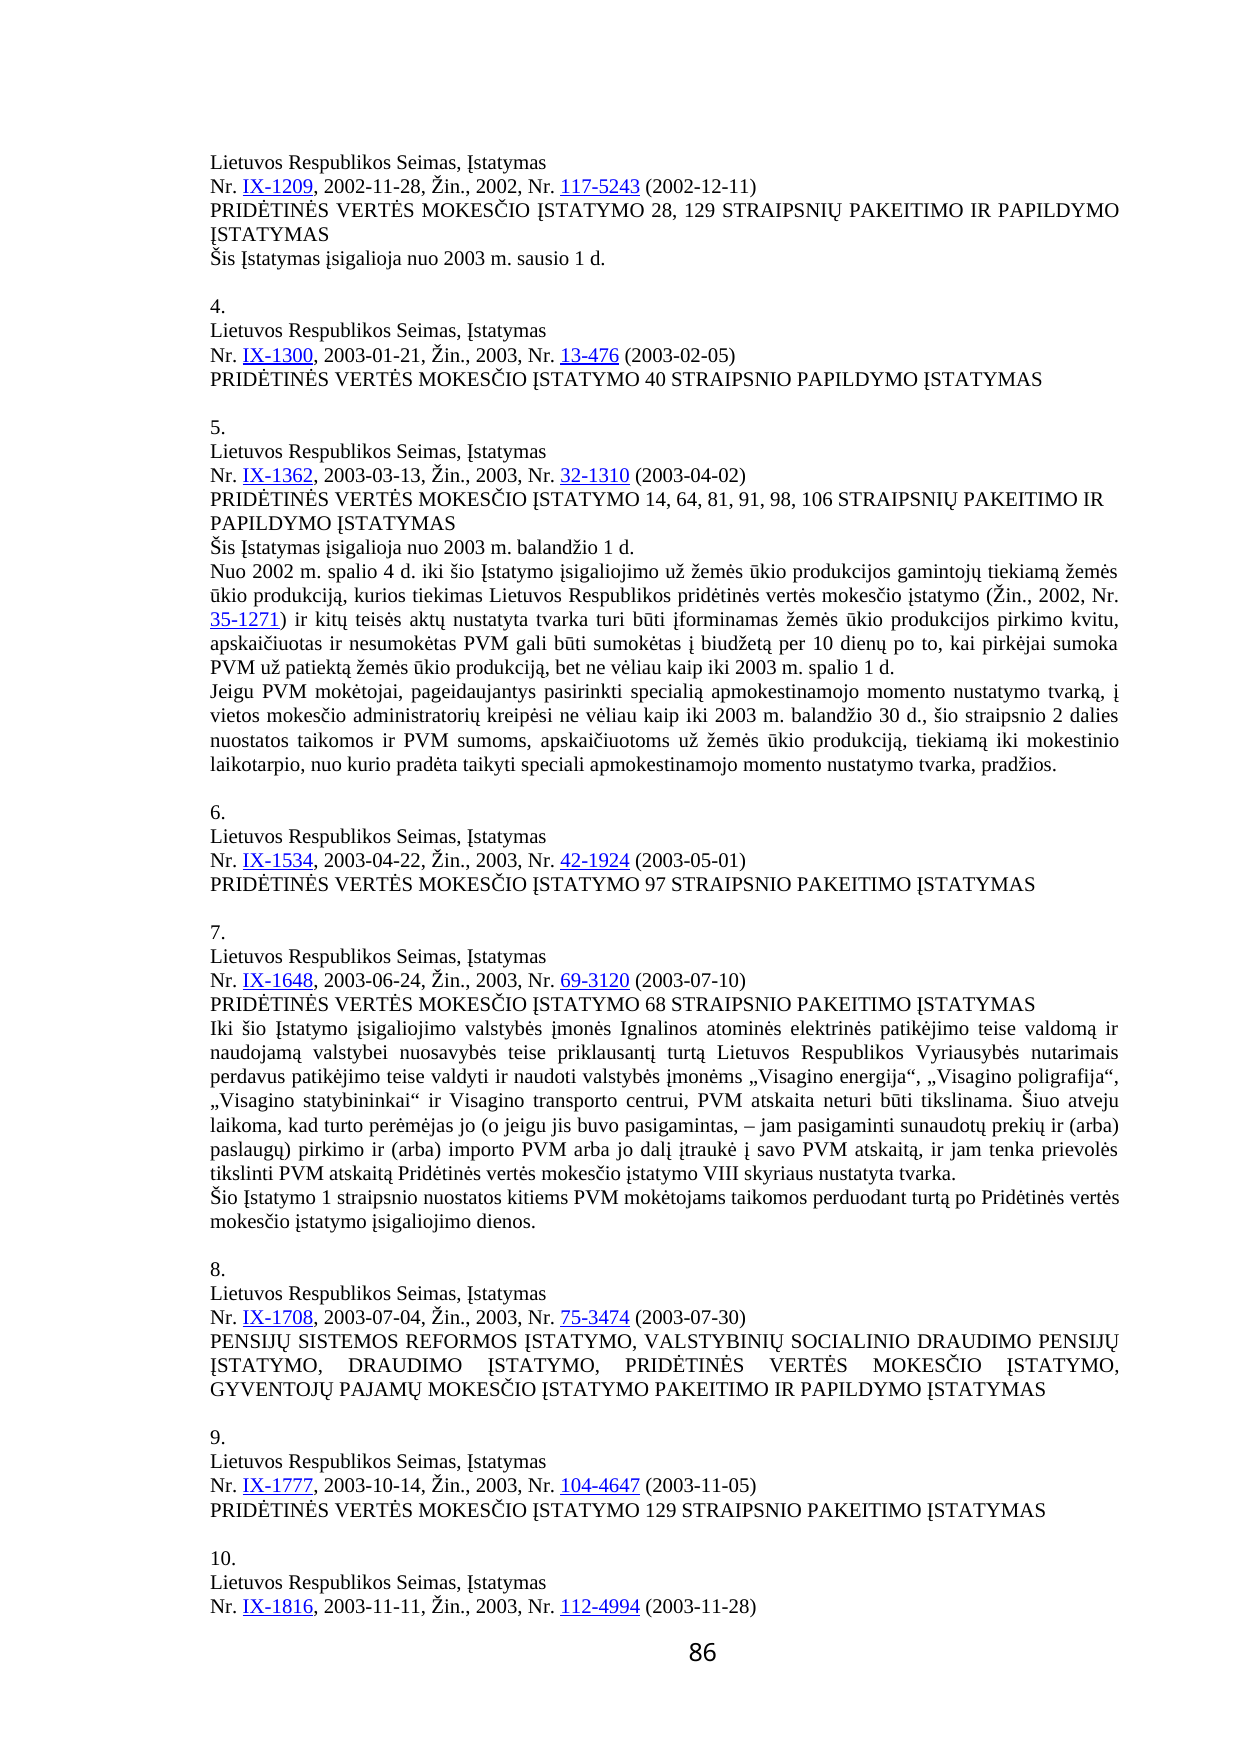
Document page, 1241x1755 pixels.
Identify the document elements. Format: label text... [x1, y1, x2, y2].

text Lietuvos Respublikos Seimas, Įstatymas [210, 150, 1120, 174]
text PRIDĖTINĖS VERTĖS MOKESČIO ĮSTATYMO 97 STRAIPSNIO PAKEITIMO ĮSTATYMAS [210, 872, 1120, 896]
text PRIDĖTINĖS VERTĖS MOKESČIO ĮSTATYMO 28, 129 STRAIPSNIŲ PAKEITIMO IR PAPILDYMO ĮSTATYMAS [210, 198, 1120, 246]
text PRIDĖTINĖS VERTĖS MOKESČIO ĮSTATYMO 129 STRAIPSNIO PAKEITIMO ĮSTATYMAS [210, 1497, 1120, 1522]
text Nr. IX-1534, 2003-04-22, Žin., 2003, Nr. 42-1924 (2003-05-01) [210, 848, 1120, 872]
text Nr. IX-1777, 2003-10-14, Žin., 2003, Nr. 104-4647 (2003-11-05) [210, 1473, 1120, 1497]
text 6. [210, 800, 1120, 824]
text 7. [210, 920, 1120, 944]
text Šis Įstatymas įsigalioja nuo 2003 m. balandžio 1 d. [210, 535, 1120, 559]
text Nr. IX-1209, 2002-11-28, Žin., 2002, Nr. 117-5243 (2002-12-11) [210, 174, 1120, 198]
text PRIDĖTINĖS VERTĖS MOKESČIO ĮSTATYMO 68 STRAIPSNIO PAKEITIMO ĮSTATYMAS [210, 992, 1120, 1016]
text PRIDĖTINĖS VERTĖS MOKESČIO ĮSTATYMO 14, 64, 81, 91, 98, 106 STRAIPSNIŲ PAKEITIMO IR PAPILDYMO ĮSTATYMAS [210, 487, 1120, 535]
text Nr. IX-1362, 2003-03-13, Žin., 2003, Nr. 32-1310 (2003-04-02) [210, 463, 1120, 487]
text Lietuvos Respublikos Seimas, Įstatymas [210, 824, 1120, 848]
text Nr. IX-1708, 2003-07-04, Žin., 2003, Nr. 75-3474 (2003-07-30) [210, 1305, 1120, 1329]
text Šio Įstatymo 1 straipsnio nuostatos kitiems PVM mokėtojams taikomos perduodant turtą po Pridėtinės vertės mokesčio įstatymo įsigaliojimo dienos. [210, 1185, 1120, 1233]
text PRIDĖTINĖS VERTĖS MOKESČIO ĮSTATYMO 40 STRAIPSNIO PAPILDYMO ĮSTATYMAS [210, 367, 1120, 391]
text Lietuvos Respublikos Seimas, Įstatymas [210, 944, 1120, 968]
text Nr. IX-1300, 2003-01-21, Žin., 2003, Nr. 13-476 (2003-02-05) [210, 342, 1120, 367]
text 8. [210, 1257, 1120, 1281]
text 9. [210, 1425, 1120, 1449]
text Nr. IX-1648, 2003-06-24, Žin., 2003, Nr. 69-3120 (2003-07-10) [210, 968, 1120, 992]
text Nr. IX-1816, 2003-11-11, Žin., 2003, Nr. 112-4994 (2003-11-28) [210, 1594, 1120, 1618]
text 10. [210, 1546, 1120, 1570]
text 5. [210, 415, 1120, 439]
text Iki šio Įstatymo įsigaliojimo valstybės įmonės Ignalinos atominės elektrinės patikėjimo teise valdomą ir naudojamą valstybei nuosavybės teise priklausantį turtą Lietuvos Respublikos Vyriausybės nutarimais perdavus patikėjimo teise valdyti ir naudoti valstybės įmonėms „Visagino energija“, „Visagino poligrafija“, „Visagino statybininkai“ ir Visagino transporto centrui, PVM atskaita neturi būti tikslinama. Šiuo atveju laikoma, kad turto perėmėjas jo (o jeigu jis buvo pasigamintas, – jam pasigaminti sunaudotų prekių ir (arba) paslaugų) pirkimo ir (arba) importo PVM arba jo dalį įtraukė į savo PVM atskaitą, ir jam tenka prievolės tikslinti PVM atskaitą Pridėtinės vertės mokesčio įstatymo VIII skyriaus nustatyta tvarka. [210, 1016, 1120, 1185]
text Lietuvos Respublikos Seimas, Įstatymas [210, 1281, 1120, 1305]
text Lietuvos Respublikos Seimas, Įstatymas [210, 1449, 1120, 1473]
text PENSIJŲ SISTEMOS REFORMOS ĮSTATYMO, VALSTYBINIŲ SOCIALINIO DRAUDIMO PENSIJŲ ĮSTATYMO, DRAUDIMO ĮSTATYMO, PRIDĖTINĖS VERTĖS MOKESČIO ĮSTATYMO, GYVENTOJŲ PAJAMŲ MOKESČIO ĮSTATYMO PAKEITIMO IR PAPILDYMO ĮSTATYMAS [210, 1329, 1120, 1401]
text 4. [210, 294, 1120, 318]
text Jeigu PVM mokėtojai, pageidaujantys pasirinkti specialią apmokestinamojo momento nustatymo tvarką, į vietos mokesčio administratorių kreipėsi ne vėliau kaip iki 2003 m. balandžio 30 d., šio straipsnio 2 dalies nuostatos taikomos ir PVM sumoms, apskaičiuotoms už žemės ūkio produkciją, tiekiamą iki mokestinio laikotarpio, nuo kurio pradėta taikyti speciali apmokestinamojo momento nustatymo tvarka, pradžios. [210, 679, 1120, 776]
text Nuo 2002 m. spalio 4 d. iki šio Įstatymo įsigaliojimo už žemės ūkio produkcijos gamintojų tiekiamą žemės ūkio produkciją, kurios tiekimas Lietuvos Respublikos pridėtinės vertės mokesčio įstatymo (Žin., 2002, Nr. 35-1271) ir kitų teisės aktų nustatyta tvarka turi būti įforminamas žemės ūkio produkcijos pirkimo kvitu, apskaičiuotas ir nesumokėtas PVM gali būti sumokėtas į biudžetą per 10 dienų po to, kai pirkėjai sumoka PVM už patiektą žemės ūkio produkciją, bet ne vėliau kaip iki 2003 m. spalio 1 d. [210, 559, 1120, 679]
text Lietuvos Respublikos Seimas, Įstatymas [210, 1570, 1120, 1594]
text Lietuvos Respublikos Seimas, Įstatymas [210, 439, 1120, 463]
text Lietuvos Respublikos Seimas, Įstatymas [210, 318, 1120, 342]
text Šis Įstatymas įsigalioja nuo 2003 m. sausio 1 d. [210, 246, 1120, 270]
